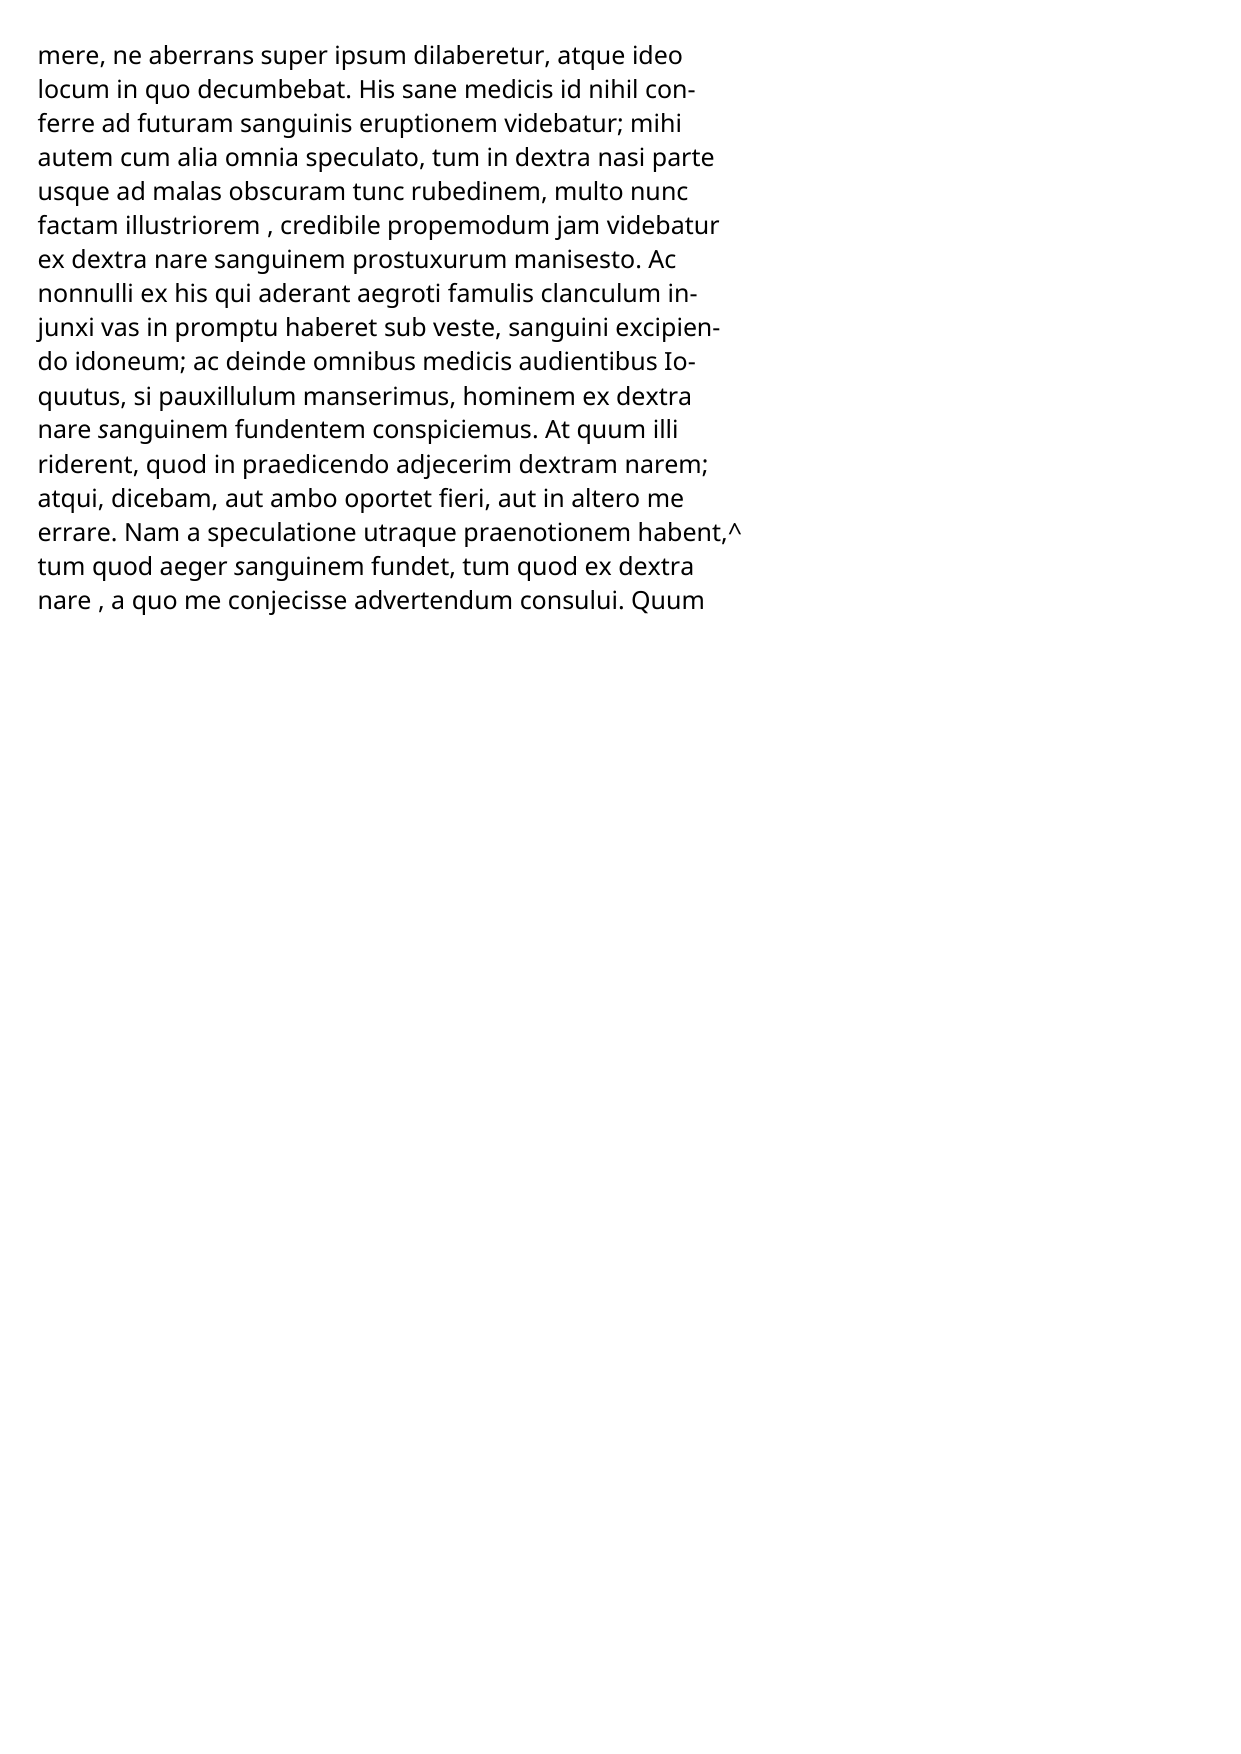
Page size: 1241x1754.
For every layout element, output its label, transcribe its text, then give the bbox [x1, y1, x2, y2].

text mere, ne aberrans super ipsum dilaberetur, atque ideo locum in quo decumbebat. His sane medicis id nihil con- ferre ad futuram sanguinis eruptionem videbatur; mihi autem cum alia omnia speculato, tum in dextra nasi parte usque ad malas obscuram tunc rubedinem, multo nunc factam illustriorem , credibile propemodum jam videbatur ex dextra nare sanguinem prostuxurum manisesto. Ac nonnulli ex his qui aderant aegroti famulis clanculum in- junxi vas in promptu haberet sub veste, sanguini excipien- do idoneum; ac deinde omnibus medicis audientibus Io- quutus, si pauxillulum manserimus, hominem ex dextra nare sanguinem fundentem conspiciemus. At quum illi riderent, quod in praedicendo adjecerim dextram narem; atqui, dicebam, aut ambo oportet fieri, aut in altero me errare. Nam a speculatione utraque praenotionem habent,^ tum quod aeger sanguinem fundet, tum quod ex dextra nare , a quo me conjecisse advertendum consului. Quum [37, 37, 1203, 617]
